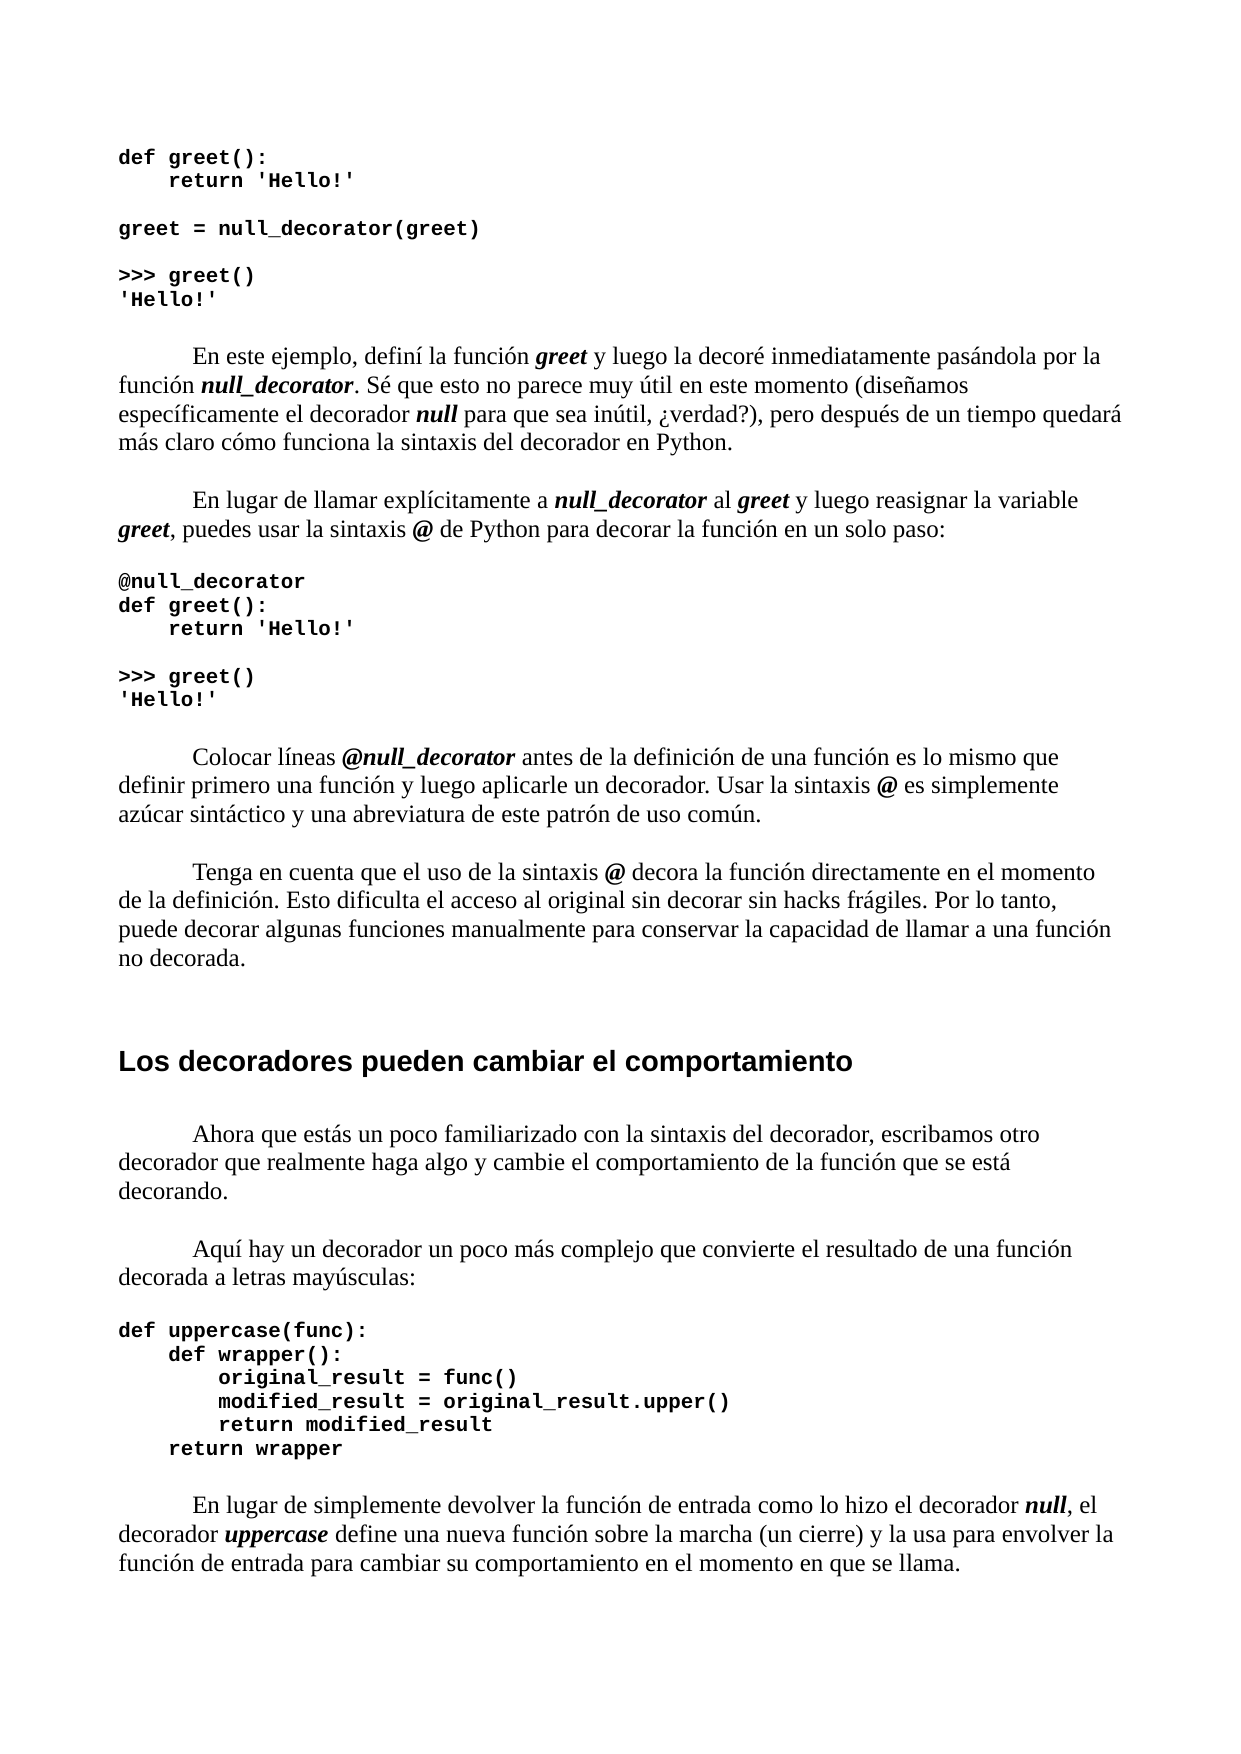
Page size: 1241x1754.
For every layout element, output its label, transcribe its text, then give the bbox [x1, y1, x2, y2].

text En lugar de llamar explícitamente a null_decorator al greet y luego reasignar la variable greet, puedes usar la sintaxis @ de Python para decorar la función en un solo paso: [118, 485, 1122, 542]
subtitle Los decoradores pueden cambiar el comportamiento [118, 1044, 1122, 1077]
text En lugar de simplemente devolver la función de entrada como lo hizo el decorador null, el decorador uppercase define una nueva función sobre la marcha (un cierre) y la usa para envolver la función de entrada para cambiar su comportamiento en el momento en que se llama. [118, 1491, 1122, 1577]
text def greet(): [118, 595, 1122, 618]
text return 'Hello!' [118, 618, 1122, 642]
text original_result = func() [118, 1367, 1122, 1391]
text greet = null_decorator(greet) [118, 218, 1122, 241]
text 'Hello!' [118, 689, 1122, 713]
text >>> greet() [118, 265, 1122, 289]
text Colocar líneas @null_decorator antes de la definición de una función es lo mismo que definir primero una función y luego aplicarle un decorador. Usar la sintaxis @ es simplemente azúcar sintáctico y una abreviatura de este patrón de uso común. [118, 742, 1122, 828]
text return 'Hello!' [118, 171, 1122, 194]
text modified_result = original_result.upper() [118, 1391, 1122, 1414]
text def wrapper(): [118, 1343, 1122, 1367]
text Tenga en cuenta que el uso de la sintaxis @ decora la función directamente en el momento de la definición. Esto dificulta el acceso al original sin decorar sin hacks frágiles. Por lo tanto, puede decorar algunas funciones manualmente para conservar la capacidad de llamar a una función no decorada. [118, 857, 1122, 972]
text Aquí hay un decorador un poco más complejo que convierte el resultado de una función decorada a letras mayúsculas: [118, 1234, 1122, 1291]
text @null_decorator [118, 571, 1122, 595]
text >>> greet() [118, 666, 1122, 689]
text return wrapper [118, 1438, 1122, 1462]
text En este ejemplo, definí la función greet y luego la decoré inmediatamente pasándola por la función null_decorator. Sé que esto no parece muy útil en este momento (diseñamos específicamente el decorador null para que sea inútil, ¿verdad?), pero después de un tiempo quedará más claro cómo funciona la sintaxis del decorador en Python. [118, 341, 1122, 456]
text 'Hello!' [118, 289, 1122, 312]
text def greet(): [118, 147, 1122, 171]
text return modified_result [118, 1414, 1122, 1438]
text Ahora que estás un poco familiarizado con la sintaxis del decorador, escribamos otro decorador que realmente haga algo y cambie el comportamiento de la función que se está decorando. [118, 1119, 1122, 1205]
text def uppercase(func): [118, 1320, 1122, 1343]
